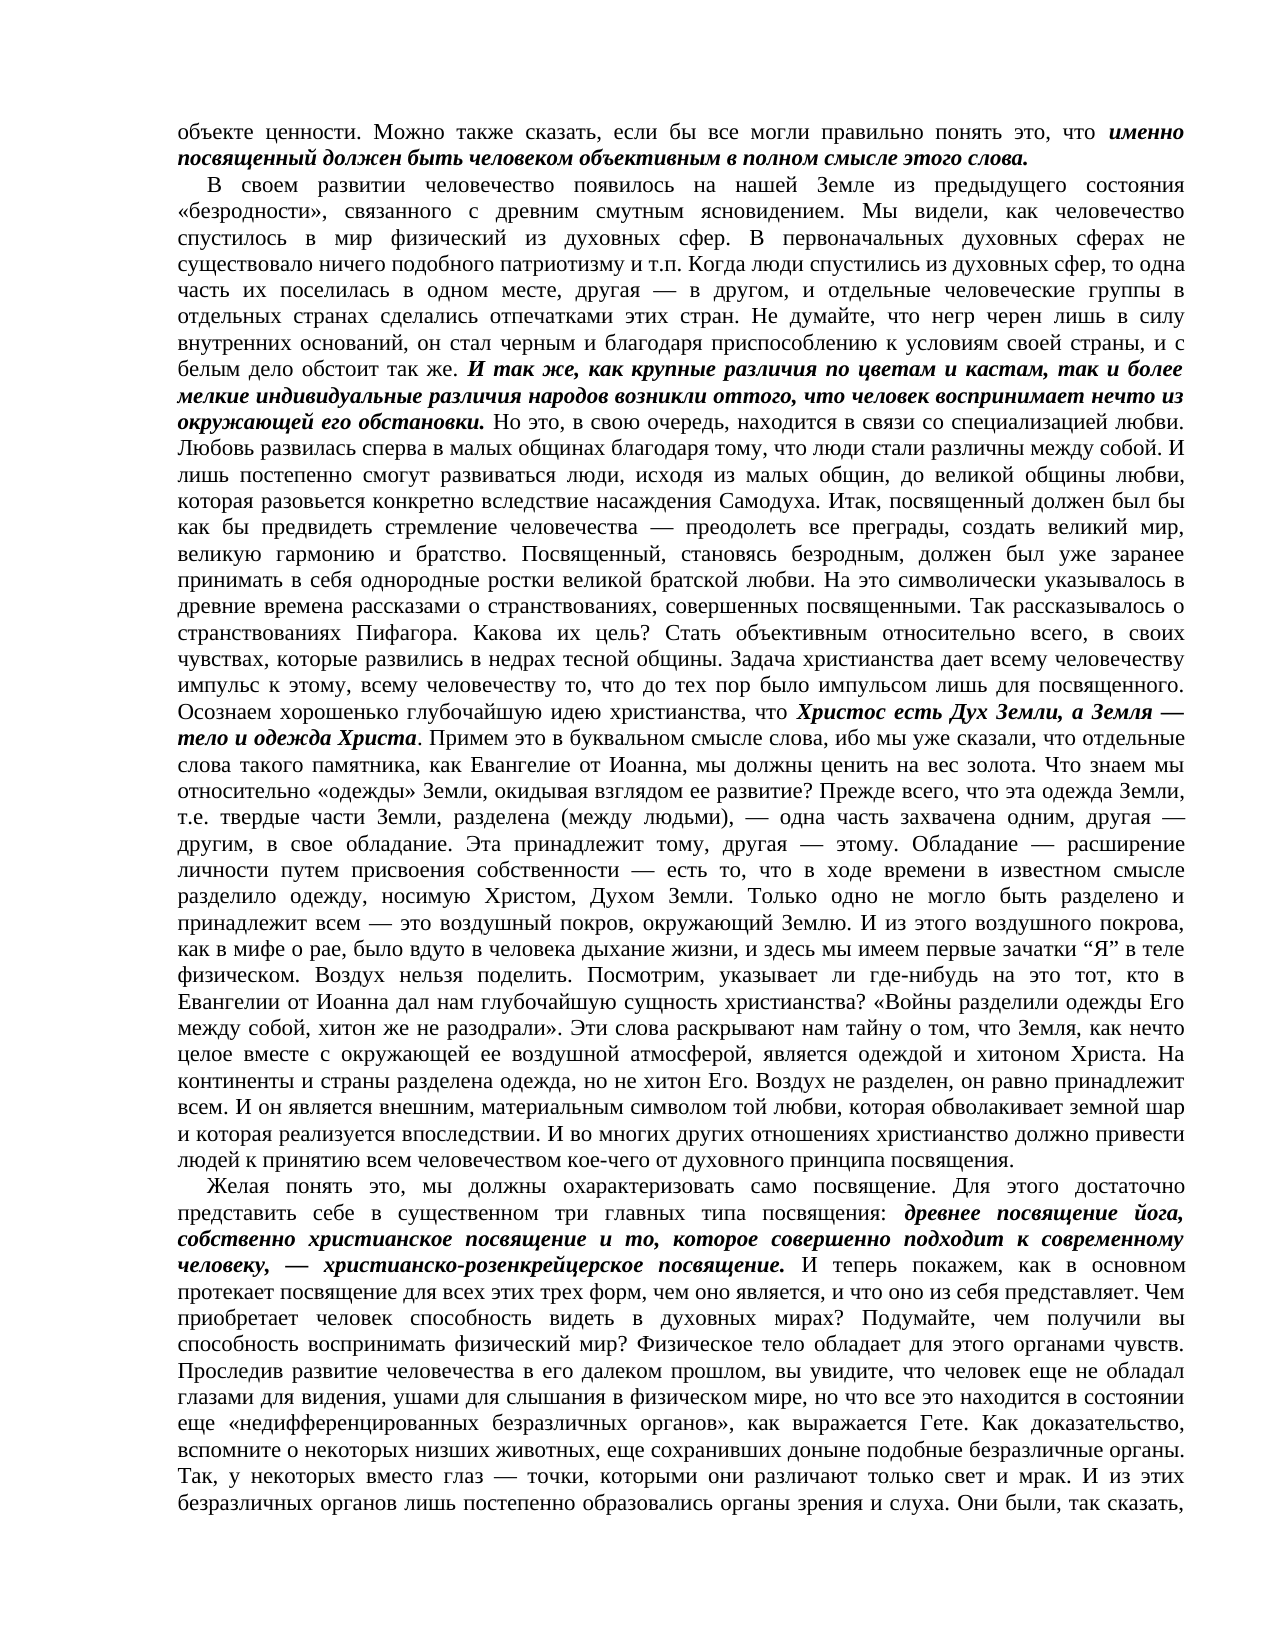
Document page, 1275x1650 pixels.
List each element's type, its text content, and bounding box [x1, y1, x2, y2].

text объекте ценности. Можно также сказать, если бы все могли правильно понять это, что именно посвященный должен быть человеком объективным в полном смысле этого слова. [177, 118, 1186, 171]
text В своем развитии человечество появилось на нашей Земле из предыдущего состояния «безродности», связанного с древним смутным ясновидением. Мы видели, как человечество спустилось в мир физический из духовных сфер. В первоначальных духовных сферах не существовало ничего подобного патриотизму и т.п. Когда люди спустились из духовных сфер, то одна часть их поселилась в одном месте, другая — в другом, и отдельные человеческие группы в отдельных странах сделались отпечатками этих стран. Не думайте, что негр черен лишь в силу внутренних оснований, он стал черным и благодаря приспособлению к условиям своей страны, и с белым дело обстоит так же. И так же, как крупные различия по цветам и кастам, так и более мелкие индивидуальные различия народов возникли оттого, что человек воспринимает нечто из окружающей его обстановки. Но это, в свою очередь, находится в связи со специализацией любви. Любовь развилась сперва в малых общинах благодаря тому, что люди стали различны между собой. И лишь постепенно смогут развиваться люди, исходя из малых общин, до великой общины любви, которая разовьется конкретно вследствие насаждения Самодуха. Итак, посвященный должен был бы как бы предвидеть стремление человечества — преодолеть все преграды, создать великий мир, великую гармонию и братство. Посвященный, становясь безродным, должен был уже заранее принимать в себя однородные ростки великой братской любви. На это символически указывалось в древние времена рассказами о странствованиях, совершенных посвященными. Так рассказывалось о странствованиях Пифагора. Какова их цель? Стать объективным относительно всего, в своих чувствах, которые развились в недрах тесной общины. Задача христианства дает всему человечеству импульс к этому, всему человечеству то, что до тех пор было импульсом лишь для посвященного. Осознаем хорошенько глубочайшую идею христианства, что Христос есть Дух Земли, а Земля — тело и одежда Христа. Примем это в буквальном смысле слова, ибо мы уже сказали, что отдельные слова такого памятника, как Евангелие от Иоанна, мы должны ценить на вес золота. Что знаем мы относительно «одежды» Земли, окидывая взглядом ее развитие? Прежде всего, что эта одежда Земли, т.е. твердые части Земли, разделена (между людьми), — одна часть захвачена одним, другая — другим, в свое обладание. Эта принадлежит тому, другая — этому. Обладание — расширение личности путем присвоения собственности — есть то, что в ходе времени в известном смысле разделило одежду, носимую Христом, Духом Земли. Только одно не могло быть разделено и принадлежит всем — это воздушный покров, окружающий Землю. И из этого воздушного покрова, как в мифе о рае, было вдуто в человека дыхание жизни, и здесь мы имеем первые зачатки “Я” в теле физическом. Воздух нельзя поделить. Посмотрим, указывает ли где-нибудь на это тот, кто в Евангелии от Иоанна дал нам глубочайшую сущность христианства? «Войны разделили одежды Его между собой, хитон же не разодрали». Эти слова раскрывают нам тайну о том, что Земля, как нечто целое вместе с окружающей ее воздушной атмосферой, является одеждой и хитоном Христа. На континенты и страны разделена одежда, но не хитон Его. Воздух не разделен, он равно принадлежит всем. И он является внешним, материальным символом той любви, которая обволакивает земной шар и которая реализуется впоследствии. И во многих других отношениях христианство должно привести людей к принятию всем человечеством кое-чего от духовного принципа посвящения. [177, 171, 1186, 1172]
text Желая понять это, мы должны охарактеризовать само посвящение. Для этого достаточно представить себе в существенном три главных типа посвящения: древнее посвящение йога, собственно христианское посвящение и то, которое совершенно подходит к современному человеку, — христианско-розенкрейцерское посвящение. И теперь покажем, как в основном протекает посвящение для всех этих трех форм, чем оно является, и что оно из себя представляет. Чем приобретает человек способность видеть в духовных мирах? Подумайте, чем получили вы способность воспринимать физический мир? Физическое тело обладает для этого органами чувств. Проследив развитие человечества в его далеком прошлом, вы увидите, что человек еще не обладал глазами для видения, ушами для слышания в физическом мире, но что все это находится в состоянии еще «недифференцированных безразличных органов», как выражается Гете. Как доказательство, вспомните о некоторых низших животных, еще сохранивших доныне подобные безразличные органы. Так, у некоторых вместо глаз — точки, которыми они различают только свет и мрак. И из этих безразличных органов лишь постепенно образовались органы зрения и слуха. Они были, так сказать, [177, 1172, 1186, 1515]
